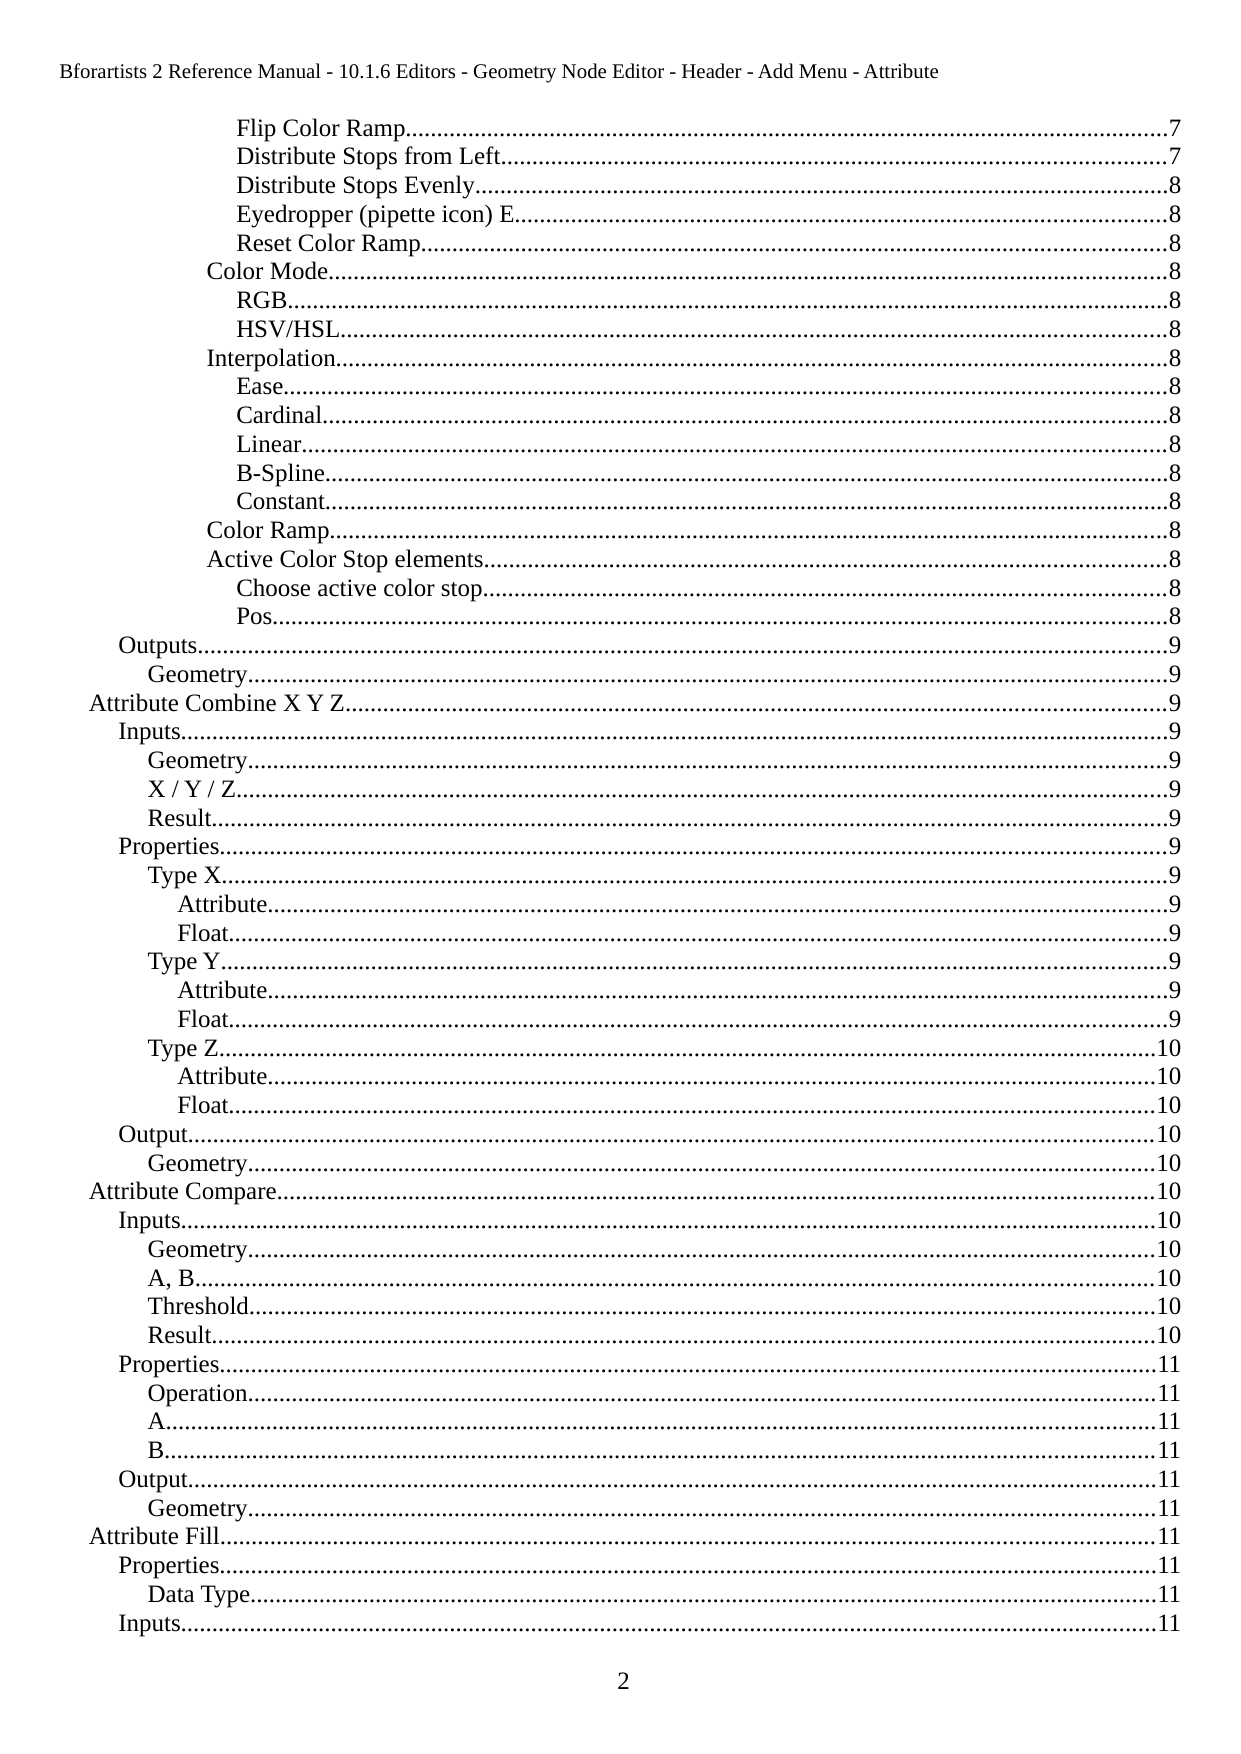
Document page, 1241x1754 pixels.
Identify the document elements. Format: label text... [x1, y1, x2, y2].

text Distribute Stops from Left 7 [236, 141, 1181, 170]
text Flip Color Ramp 7 [236, 113, 1181, 141]
text Color Mode 8 [206, 256, 1181, 285]
text B 11 [147, 1435, 1181, 1464]
text A, B 10 [147, 1263, 1181, 1291]
text Geometry 9 [147, 745, 1181, 774]
text Active Color Stop elements 8 [206, 544, 1181, 573]
text Attribute 10 [177, 1061, 1181, 1090]
text Cardinal 8 [236, 400, 1181, 429]
text Data Type 11 [147, 1579, 1181, 1608]
text Reset Color Ramp 8 [236, 228, 1181, 256]
text A 11 [147, 1406, 1181, 1435]
text Result 9 [147, 803, 1181, 831]
text Geometry 10 [147, 1148, 1181, 1176]
text Float 10 [177, 1090, 1181, 1119]
text Attribute Compare 10 [88, 1176, 1181, 1205]
text Choose active color stop 8 [236, 573, 1181, 601]
text B-Spline 8 [236, 458, 1181, 486]
text Inputs 9 [118, 716, 1181, 745]
text Threshold 10 [147, 1291, 1181, 1320]
text Attribute 9 [177, 975, 1181, 1004]
text Inputs 11 [118, 1608, 1181, 1636]
text Geometry 9 [147, 659, 1181, 688]
text Geometry 10 [147, 1234, 1181, 1263]
text Distribute Stops Evenly 8 [236, 170, 1181, 199]
text Interpolation 8 [206, 343, 1181, 371]
text HSV/HSL 8 [236, 314, 1181, 343]
text Result 10 [147, 1320, 1181, 1349]
text Float 9 [177, 918, 1181, 946]
text Properties 11 [118, 1349, 1181, 1378]
text Constant 8 [236, 486, 1181, 515]
text Operation 11 [147, 1378, 1181, 1406]
text Output 11 [118, 1464, 1181, 1493]
text Attribute Fill 11 [88, 1521, 1181, 1550]
text Output 10 [118, 1119, 1181, 1148]
text Ease 8 [236, 371, 1181, 400]
text X / Y / Z 9 [147, 774, 1181, 803]
text Geometry 11 [147, 1493, 1181, 1521]
text Attribute 9 [177, 889, 1181, 918]
text Linear 8 [236, 429, 1181, 458]
text RGB 8 [236, 285, 1181, 314]
text Properties 11 [118, 1550, 1181, 1579]
text Inputs 10 [118, 1205, 1181, 1234]
text Type X 9 [147, 860, 1181, 889]
text Pos 8 [236, 601, 1181, 630]
text Type Z 10 [147, 1033, 1181, 1061]
text Attribute Combine X Y Z 9 [88, 688, 1181, 716]
text Float 9 [177, 1004, 1181, 1033]
text Properties 9 [118, 831, 1181, 860]
text Outputs 9 [118, 630, 1181, 659]
text Color Ramp 8 [206, 515, 1181, 544]
text Type Y 9 [147, 946, 1181, 975]
text Eyedropper (pipette icon) E 8 [236, 199, 1181, 228]
